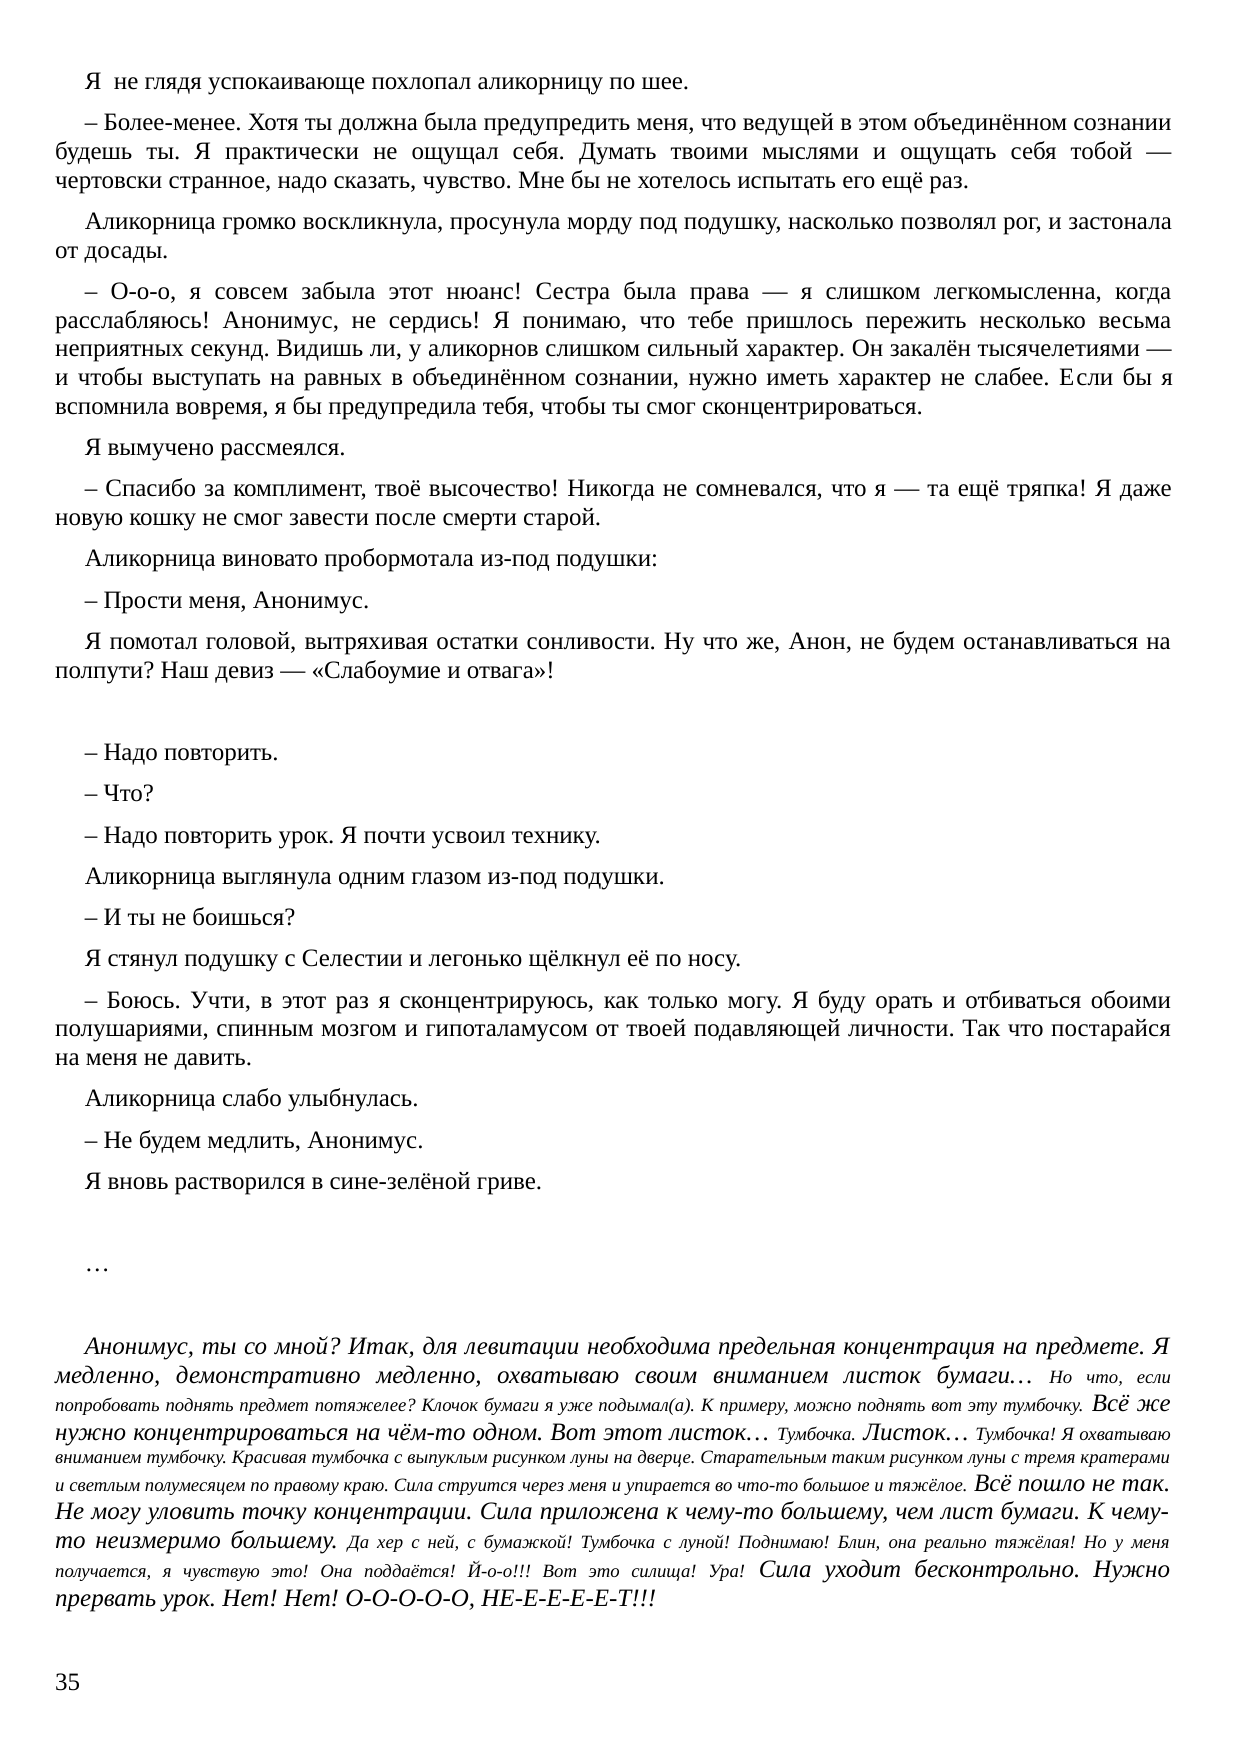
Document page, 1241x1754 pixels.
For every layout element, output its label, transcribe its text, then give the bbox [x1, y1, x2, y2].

text Я вымучено рассмеялся. [55, 432, 1173, 461]
text Я помотал головой, вытряхивая остатки сонливости. Ну что же, Анон, не будем останавливаться на полпути? Наш девиз — «Слабоумие и отвага»! [55, 626, 1173, 683]
text Анонимус, ты со мной? Итак, для левитации необходима предельная концентрация на предмете. Я медленно, демонстративно медленно, охватываю своим вниманием листок бумаги… Но что, если попробовать поднять предмет потяжелее? Клочок бумаги я уже подымал(а). К примеру, можно поднять вот эту тумбочку. Всё же нужно концентрироваться на чём-то одном. Вот этот листок… Тумбочка. Листок… Тумбочка! Я охватываю вниманием тумбочку. Красивая тумбочка с выпуклым рисунком луны на дверце. Старательным таким рисунком луны с тремя кратерами и светлым полумесяцем по правому краю. Сила струится через меня и упирается во что-то большое и тяжёлое. Всё пошло не так. Не могу уловить точку концентрации. Сила приложена к чему-то большему, чем лист бумаги. К чему-то неизмеримо большему. Да хер с ней, с бумажкой! Тумбочка с луной! Поднимаю! Блин, она реально тяжёлая! Но у меня получается, я чувствую это! Она поддаётся! Й-о-о!!! Вот это силища! Ура! Сила уходит бесконтрольно. Нужно прервать урок. Нет! Нет! О-О-О-О-О, НЕ-Е-Е-Е-Е-Т!!! [55, 1331, 1173, 1611]
text Аликорница виновато пробормотала из-под подушки: [55, 543, 1173, 572]
text – Боюсь. Учти, в этот раз я сконцентрируюсь, как только могу. Я буду орать и отбиваться обоими полушариями, спинным мозгом и гипоталамусом от твоей подавляющей личности. Так что постарайся на меня не давить. [55, 985, 1173, 1071]
text – Прости меня, Анонимус. [55, 585, 1173, 613]
text Я не глядя успокаивающе похлопал аликорницу по шее. [55, 66, 1173, 95]
text Я стянул подушку с Селестии и легонько щёлкнул её по носу. [55, 943, 1173, 972]
text – Надо повторить урок. Я почти усвоил технику. [55, 820, 1173, 848]
text Аликорница выглянула одним глазом из-под подушки. [55, 861, 1173, 890]
text Аликорница слабо улыбнулась. [55, 1083, 1173, 1112]
text – И ты не боишься? [55, 902, 1173, 931]
text – Более-менее. Хотя ты должна была предупредить меня, что ведущей в этом объединённом сознании будешь ты. Я практически не ощущал себя. Думать твоими мыслями и ощущать себя тобой — чертовски странное, надо сказать, чувство. Мне бы не хотелось испытать его ещё раз. [55, 107, 1173, 193]
text … [55, 1248, 1173, 1277]
text – О-о-о, я совсем забыла этот нюанс! Сестра была права — я слишком легкомысленна, когда расслабляюсь! Анонимус, не сердись! Я понимаю, что тебе пришлось пережить несколько весьма неприятных секунд. Видишь ли, у аликорнов слишком сильный характер. Он закалён тысячелетиями — и чтобы выступать на равных в объединённом сознании, нужно иметь характер не слабее. Если бы я вспомнила вовремя, я бы предупредила тебя, чтобы ты смог сконцентрироваться. [55, 276, 1173, 420]
text Аликорница громко воскликнула, просунула морду под подушку, насколько позволял рог, и застонала от досады. [55, 206, 1173, 263]
text – Надо повторить. [55, 737, 1173, 766]
text – Спасибо за комплимент, твоё высочество! Никогда не сомневался, что я — та ещё тряпка! Я даже новую кошку не смог завести после смерти старой. [55, 473, 1173, 531]
text – Что? [55, 778, 1173, 807]
text Я вновь растворился в сине-зелёной гриве. [55, 1166, 1173, 1195]
text – Не будем медлить, Анонимус. [55, 1125, 1173, 1153]
